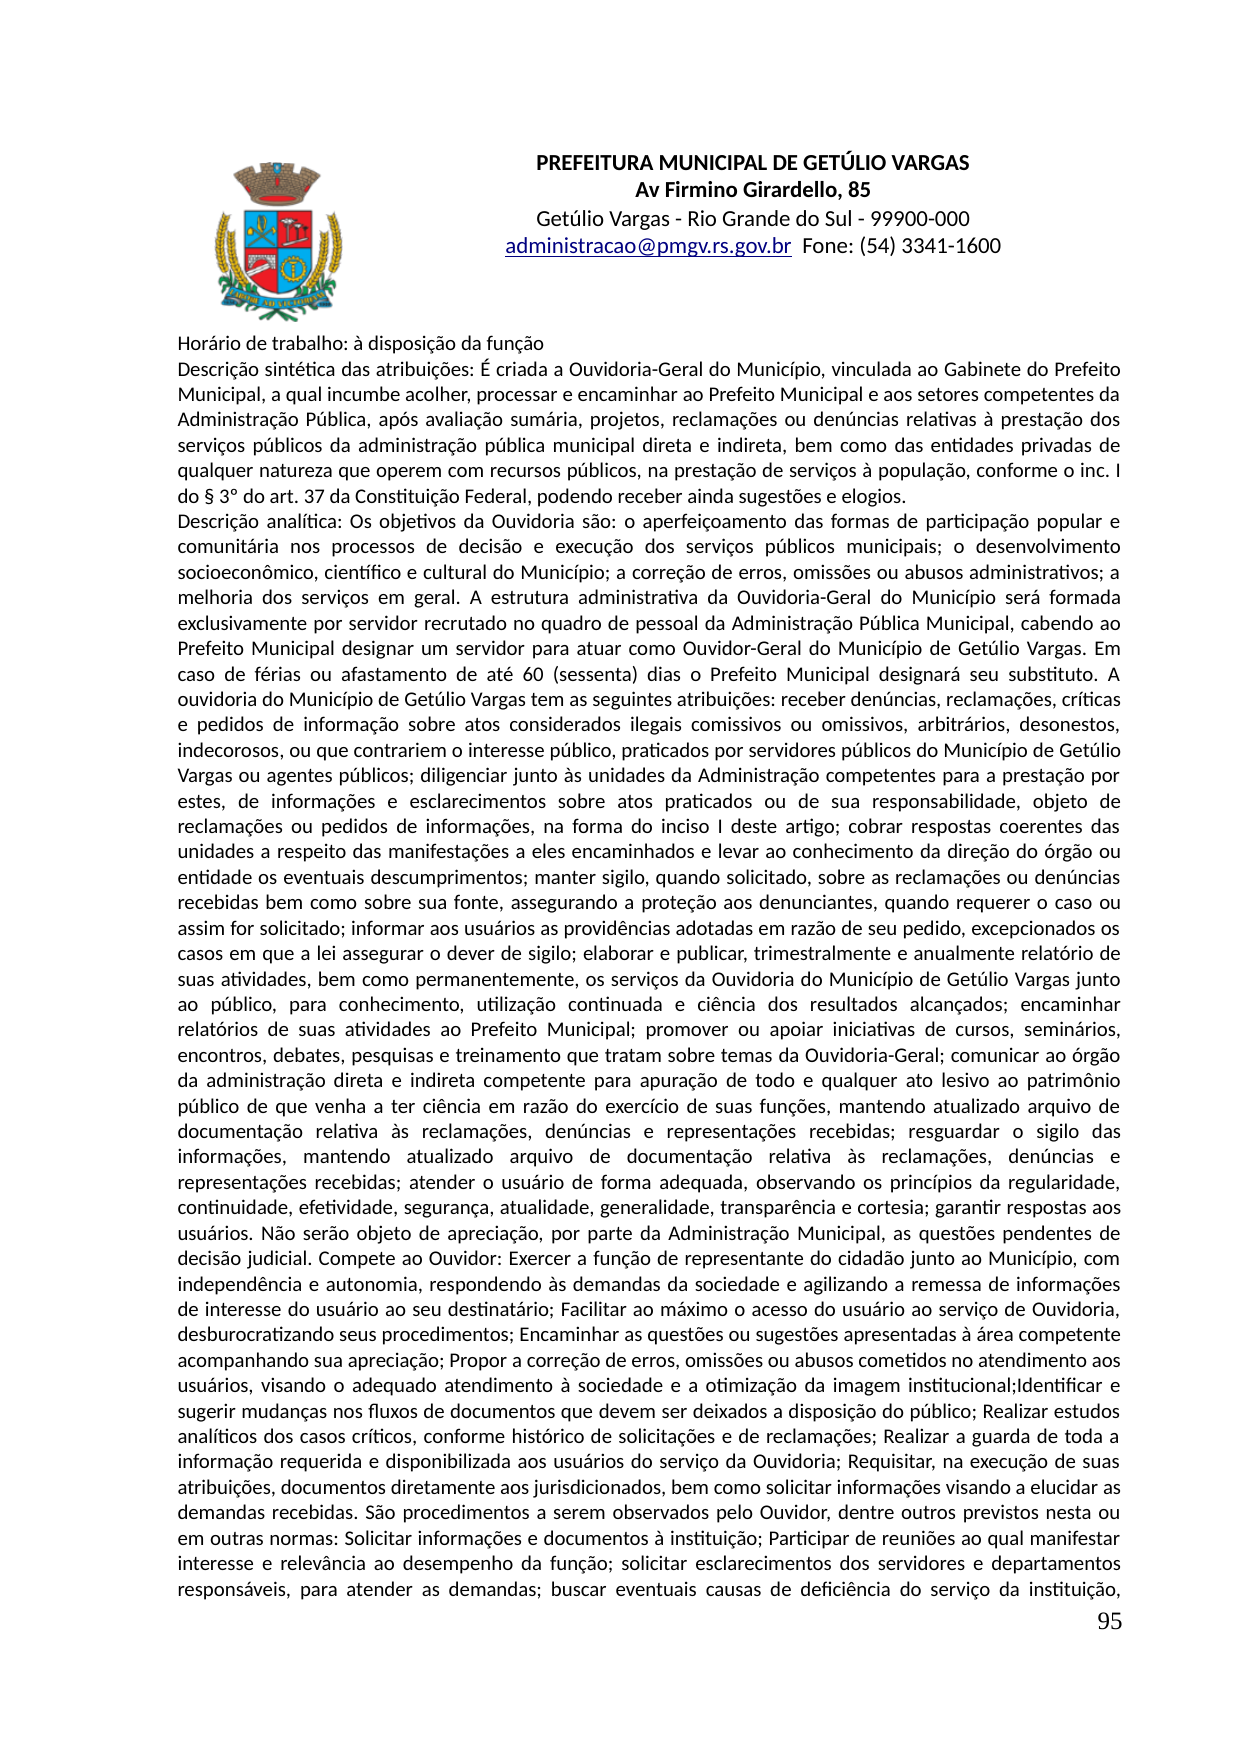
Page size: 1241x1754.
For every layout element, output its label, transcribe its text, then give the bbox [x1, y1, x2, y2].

text Descrição sintética das atribuições: É criada a Ouvidoria-Geral do Município, vinculada ao Gabinete do Prefeito Municipal, a qual incumbe acolher, processar e encaminhar ao Prefeito Municipal e aos setores competentes da Administração Pública, após avaliação sumária, projetos, reclamações ou denúncias relativas à prestação dos serviços públicos da administração pública municipal direta e indireta, bem como das entidades privadas de qualquer natureza que operem com recursos públicos, na prestação de serviços à população, conforme o inc. I do § 3º do art. 37 da Constituição Federal, podendo receber ainda sugestões e elogios. [177, 356, 1122, 508]
text Descrição analítica: Os objetivos da Ouvidoria são: o aperfeiçoamento das formas de participação popular e comunitária nos processos de decisão e execução dos serviços públicos municipais; o desenvolvimento socioeconômico, científico e cultural do Município; a correção de erros, omissões ou abusos administrativos; a melhoria dos serviços em geral. A estrutura administrativa da Ouvidoria-Geral do Município será formada exclusivamente por servidor recrutado no quadro de pessoal da Administração Pública Municipal, cabendo ao Prefeito Municipal designar um servidor para atuar como Ouvidor-Geral do Município de Getúlio Vargas. Em caso de férias ou afastamento de até 60 (sessenta) dias o Prefeito Municipal designará seu substituto. A ouvidoria do Município de Getúlio Vargas tem as seguintes atribuições: receber denúncias, reclamações, críticas e pedidos de informação sobre atos considerados ilegais comissivos ou omissivos, arbitrários, desonestos, indecorosos, ou que contrariem o interesse público, praticados por servidores públicos do Município de Getúlio Vargas ou agentes públicos; diligenciar junto às unidades da Administração competentes para a prestação por estes, de informações e esclarecimentos sobre atos praticados ou de sua responsabilidade, objeto de reclamações ou pedidos de informações, na forma do inciso I deste artigo; cobrar respostas coerentes das unidades a respeito das manifestações a eles encaminhados e levar ao conhecimento da direção do órgão ou entidade os eventuais descumprimentos; manter sigilo, quando solicitado, sobre as reclamações ou denúncias recebidas bem como sobre sua fonte, assegurando a proteção aos denunciantes, quando requerer o caso ou assim for solicitado; informar aos usuários as providências adotadas em razão de seu pedido, excepcionados os casos em que a lei assegurar o dever de sigilo; elaborar e publicar, trimestralmente e anualmente relatório de suas atividades, bem como permanentemente, os serviços da Ouvidoria do Município de Getúlio Vargas junto ao público, para conhecimento, utilização continuada e ciência dos resultados alcançados; encaminhar relatórios de suas atividades ao Prefeito Municipal; promover ou apoiar iniciativas de cursos, seminários, encontros, debates, pesquisas e treinamento que tratam sobre temas da Ouvidoria-Geral; comunicar ao órgão da administração direta e indireta competente para apuração de todo e qualquer ato lesivo ao patrimônio público de que venha a ter ciência em razão do exercício de suas funções, mantendo atualizado arquivo de documentação relativa às reclamações, denúncias e representações recebidas; resguardar o sigilo das informações, mantendo atualizado arquivo de documentação relativa às reclamações, denúncias e representações recebidas; atender o usuário de forma adequada, observando os princípios da regularidade, continuidade, efetividade, segurança, atualidade, generalidade, transparência e cortesia; garantir respostas aos usuários. Não serão objeto de apreciação, por parte da Administração Municipal, as questões pendentes de decisão judicial. Compete ao Ouvidor: Exercer a função de representante do cidadão junto ao Município, com independência e autonomia, respondendo às demandas da sociedade e agilizando a remessa de informações de interesse do usuário ao seu destinatário; Facilitar ao máximo o acesso do usuário ao serviço de Ouvidoria, desburocratizando seus procedimentos; Encaminhar as questões ou sugestões apresentadas à área competente acompanhando sua apreciação; Propor a correção de erros, omissões ou abusos cometidos no atendimento aos usuários, visando o adequado atendimento à sociedade e a otimização da imagem institucional;Identificar e sugerir mudanças nos fluxos de documentos que devem ser deixados a disposição do público; Realizar estudos analíticos dos casos críticos, conforme histórico de solicitações e de reclamações; Realizar a guarda de toda a informação requerida e disponibilizada aos usuários do serviço da Ouvidoria; Requisitar, na execução de suas atribuições, documentos diretamente aos jurisdicionados, bem como solicitar informações visando a elucidar as demandas recebidas. São procedimentos a serem observados pelo Ouvidor, dentre outros previstos nesta ou em outras normas: Solicitar informações e documentos à instituição; Participar de reuniões ao qual manifestar interesse e relevância ao desempenho da função; solicitar esclarecimentos dos servidores e departamentos responsáveis, para atender as demandas; buscar eventuais causas de deficiência do serviço da instituição, [177, 508, 1122, 1601]
text Horário de trabalho: à disposição da função [177, 330, 1122, 356]
